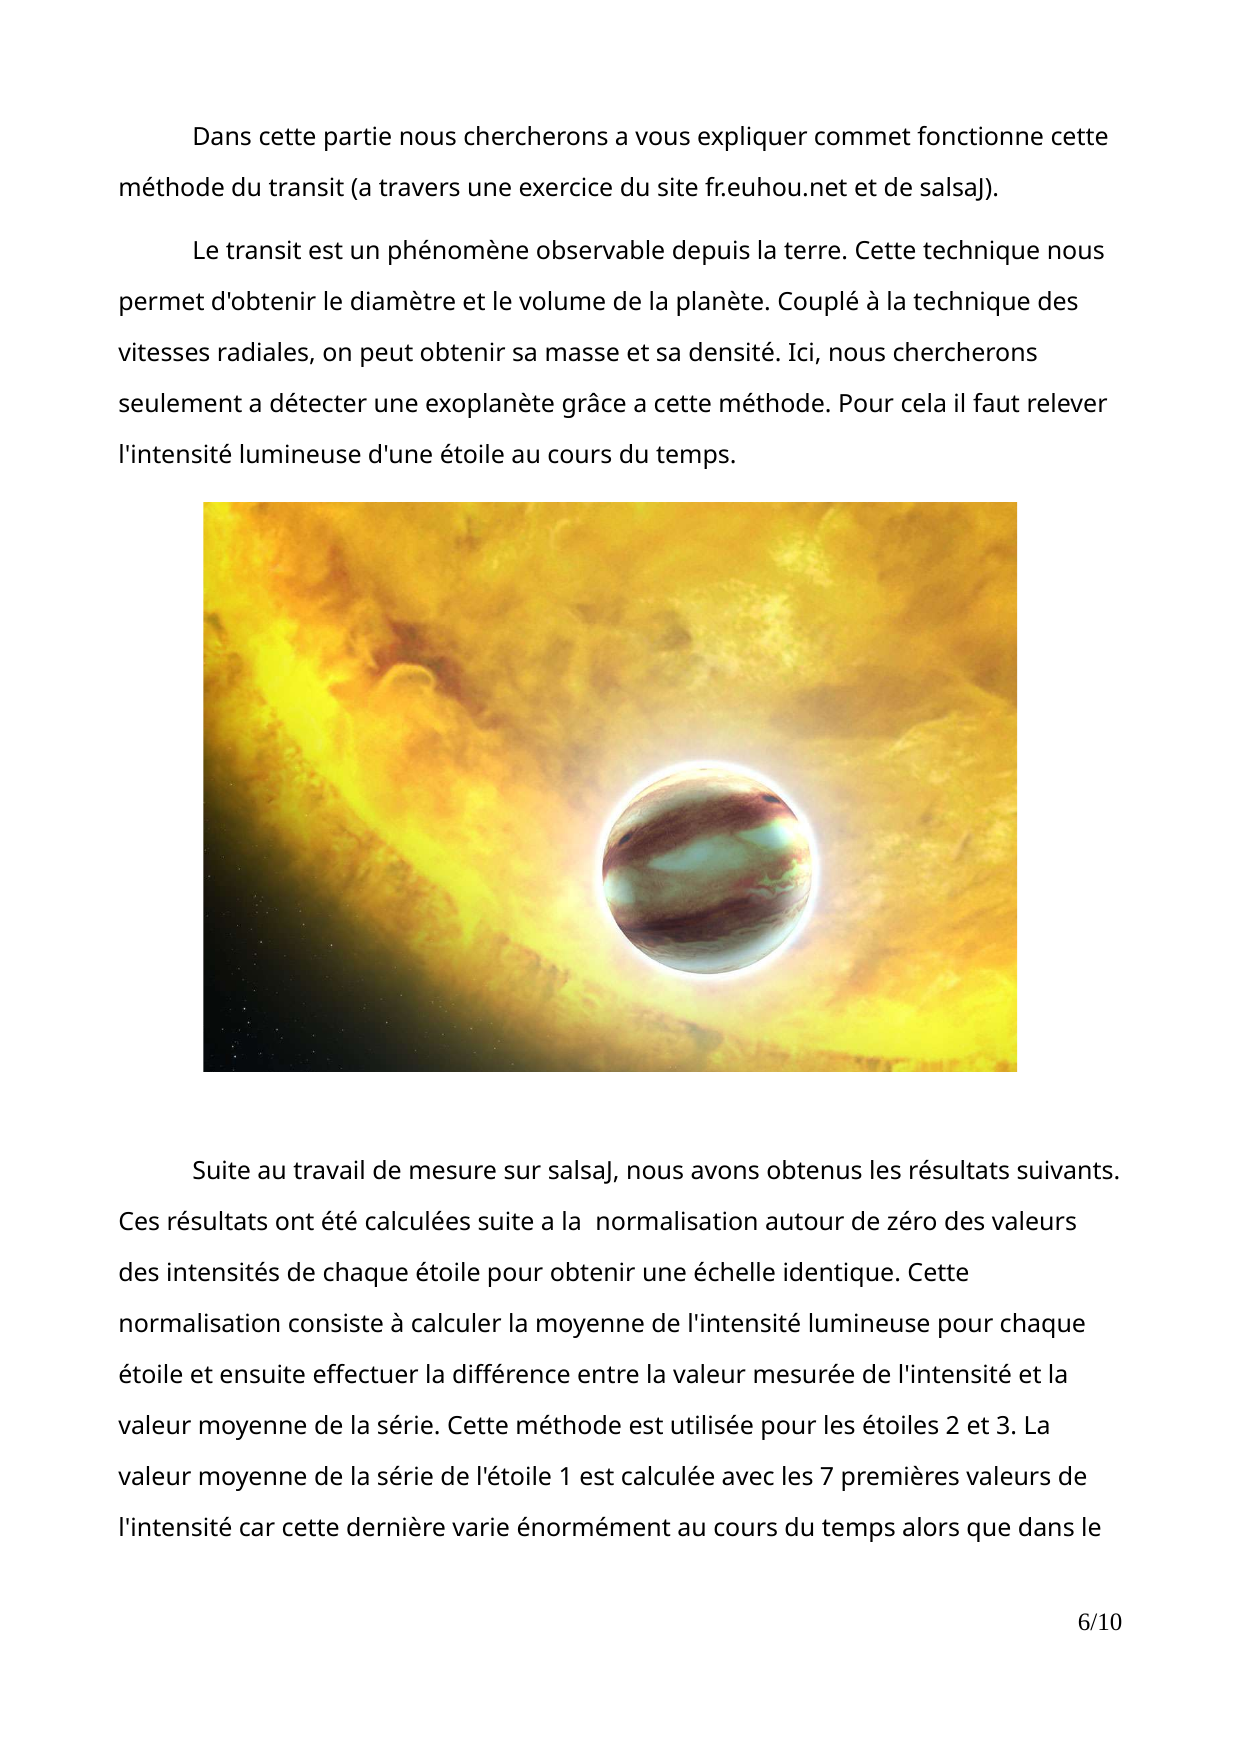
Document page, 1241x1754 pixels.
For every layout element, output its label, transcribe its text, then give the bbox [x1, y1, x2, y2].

text Suite au travail de mesure sur salsaJ, nous avons obtenus les résultats suivants. Ces résultats ont été calculées suite a la normalisation autour de zéro des valeurs des intensités de chaque étoile pour obtenir une échelle identique. Cette normalisation consiste à calculer la moyenne de l'intensité lumineuse pour chaque étoile et ensuite effectuer la différence entre la valeur mesurée de l'intensité et la valeur moyenne de la série. Cette méthode est utilisée pour les étoiles 2 et 3. La valeur moyenne de la série de l'étoile 1 est calculée avec les 7 premières valeurs de l'intensité car cette dernière varie énormément au cours du temps alors que dans le [118, 1152, 1122, 1544]
picture [203, 502, 1018, 1072]
text Dans cette partie nous chercherons a vous expliquer commet fonctionne cette méthode du transit (a travers une exercice du site fr.euhou.net et de salsaJ). [118, 118, 1122, 203]
text Le transit est un phénomène observable depuis la terre. Cette technique nous permet d'obtenir le diamètre et le volume de la planète. Couplé à la technique des vitesses radiales, on peut obtenir sa masse et sa densité. Ici, nous chercherons seulement a détecter une exoplanète grâce a cette méthode. Pour cela il faut relever l'intensité lumineuse d'une étoile au cours du temps. [118, 233, 1122, 471]
